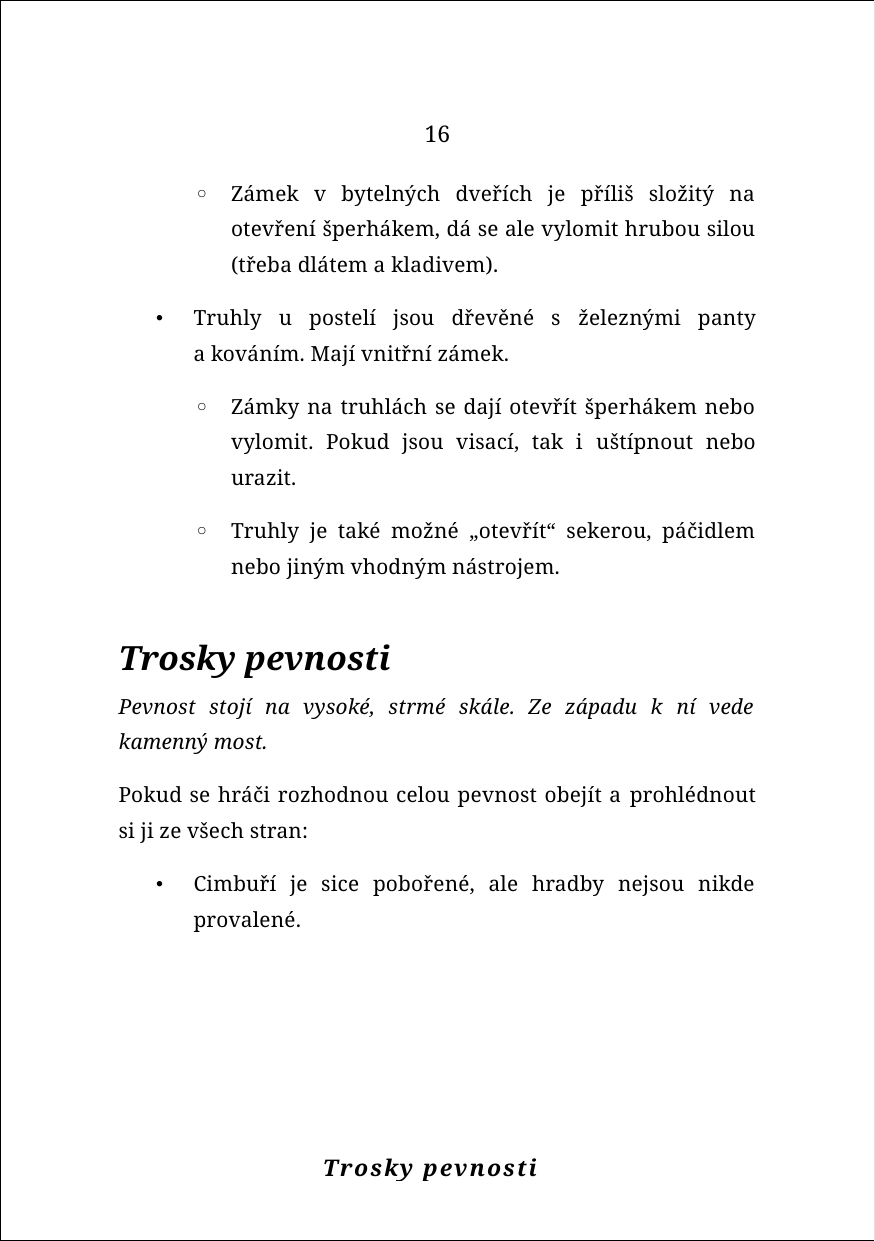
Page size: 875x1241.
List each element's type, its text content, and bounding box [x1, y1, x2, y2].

list Zámek v⁠ bytelných dveřích je příliš složitý na otevření šperhákem, dá se ale vylomit hrubou silou (třeba dlátem a⁠ kladivem). [193, 179, 756, 278]
list Zámky na truhlách se dají otevřít šperhákem nebo vylomit. Pokud jsou visací, tak i⁠ uštípnout nebo urazit. [193, 392, 756, 491]
text Pevnost stojí na vysoké, strmé skále. Ze západu k⁠ ní vede kamenný most. [118, 692, 756, 756]
list Truhly je také možné „otevřít“ sekerou, páčidlem nebo jiným vhodným nástrojem. [193, 516, 756, 580]
text Pokud se hráči rozhodnou celou pevnost obejít a⁠ prohlédnout si ji ze všech stran: [118, 781, 756, 844]
list Cimbuří je sice pobořené, ale hradby nejsou nikde provalené. [156, 869, 756, 933]
subtitle Trosky pevnosti [118, 634, 756, 680]
list Truhly u⁠ postelí jsou dřevěné s⁠ železnými panty a⁠ kováním. Mají vnitřní zámek. [156, 303, 756, 367]
